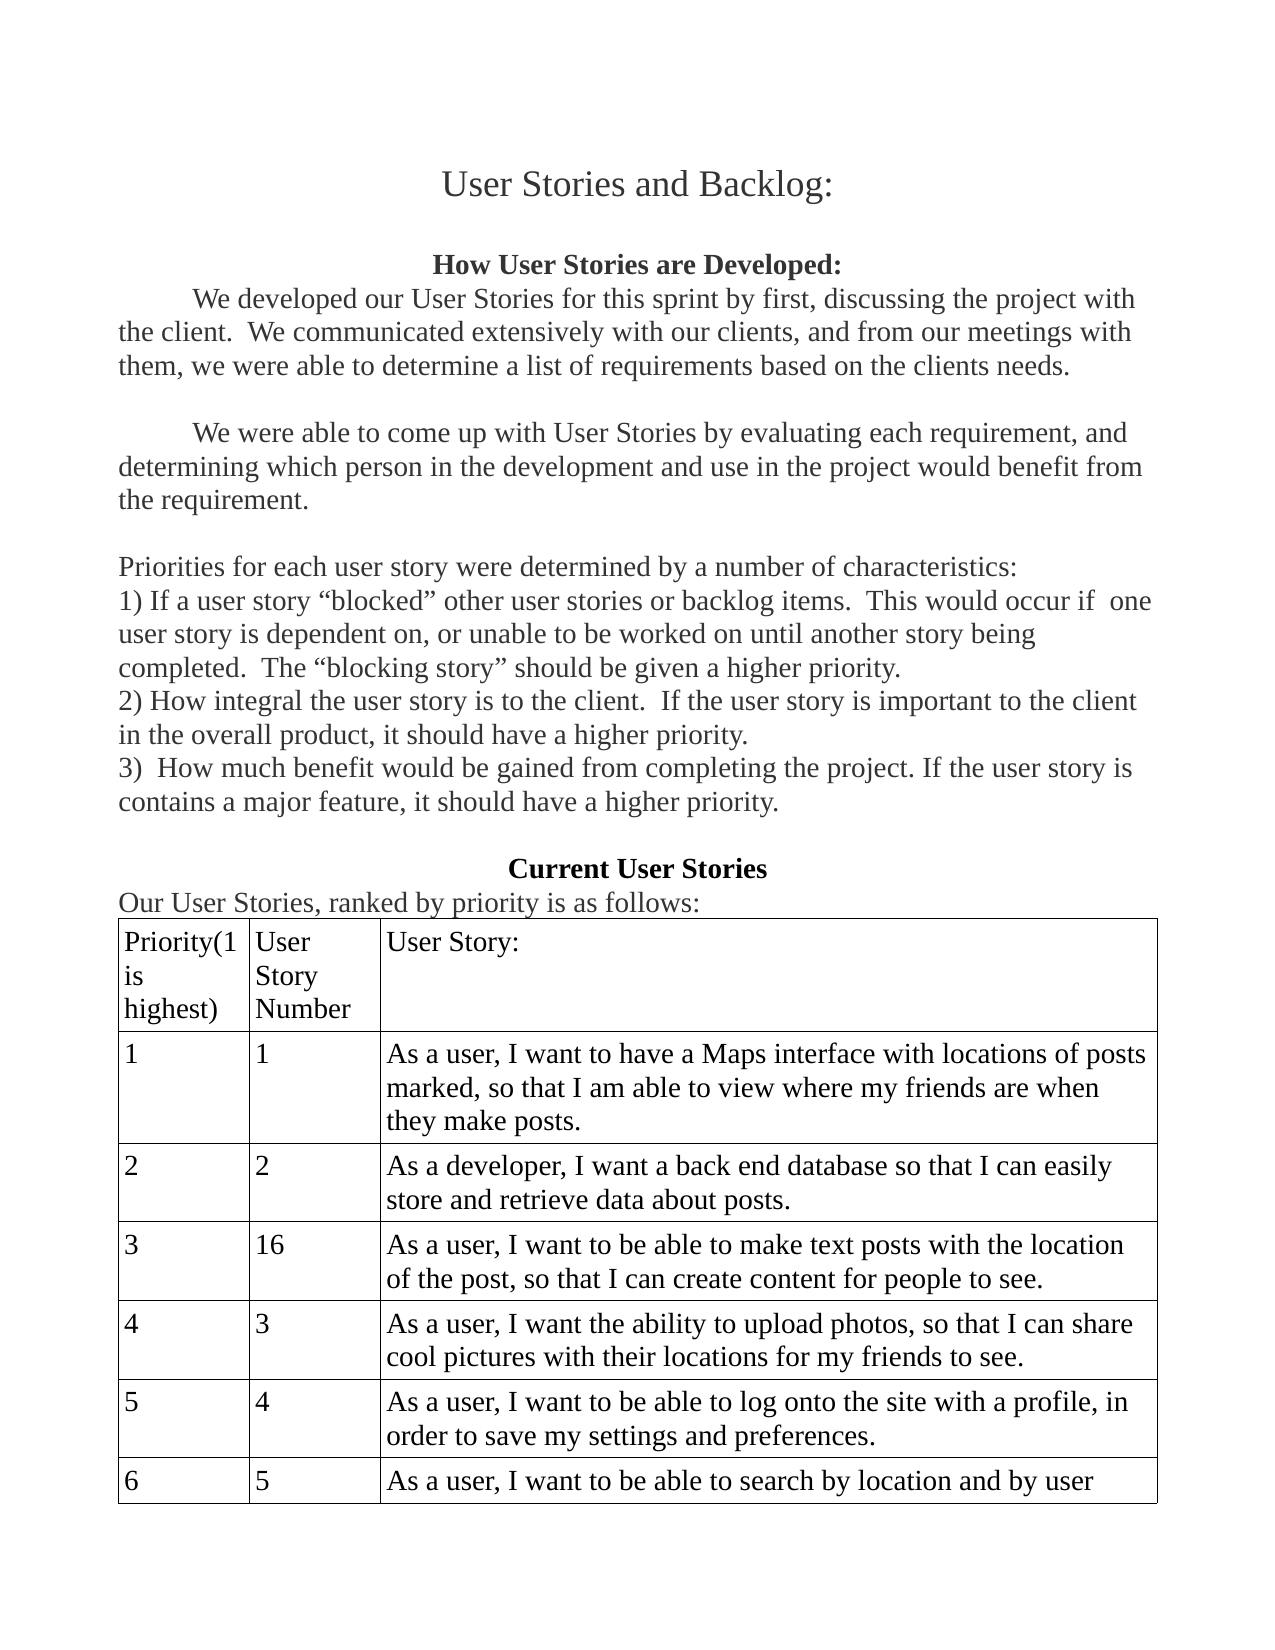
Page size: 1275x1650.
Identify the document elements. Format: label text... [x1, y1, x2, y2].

table_header User Story: [381, 919, 1157, 1031]
text 2) How integral the user story is to the client. If the user story is important to the client in the overall product, it should have a higher priority. [118, 683, 1157, 751]
text Priorities for each user story were determined by a number of characteristics: [118, 549, 1157, 583]
table_cell As a user, I want to be able to make text posts with the location of the post, so that I can create content for people to see. [381, 1222, 1157, 1300]
text We were able to come up with User Stories by evaluating each requirement, and determining which person in the development and use in the project would benefit from the requirement. [118, 415, 1157, 516]
table_cell 5 [119, 1380, 249, 1457]
table_cell 16 [250, 1222, 380, 1300]
table_cell 3 [119, 1222, 249, 1300]
text 3) How much benefit would be gained from completing the project. If the user story is contains a major feature, it should have a higher priority. [118, 751, 1157, 818]
table_cell 2 [119, 1144, 249, 1221]
text User Stories and Backlog: [118, 161, 1157, 204]
table_cell 1 [250, 1032, 380, 1143]
table_cell As a user, I want to be able to log onto the site with a profile, in order to save my settings and preferences. [381, 1380, 1157, 1457]
table_cell As a user, I want the ability to upload photos, so that I can share cool pictures with their locations for my friends to see. [381, 1301, 1157, 1379]
text Our User Stories, ranked by priority is as follows: [118, 885, 1157, 918]
table_cell 4 [119, 1301, 249, 1379]
table_cell 5 [250, 1458, 380, 1502]
text 1) If a user story “blocked” other user stories or backlog items. This would occur if one user story is dependent on, or unable to be worked on until another story being completed. The “blocking story” should be given a higher priority. [118, 583, 1157, 683]
table_cell As a user, I want to be able to search by location and by user [381, 1458, 1157, 1502]
table_cell 6 [119, 1458, 249, 1502]
table_header User Story Number [250, 919, 380, 1031]
table_cell 4 [250, 1380, 380, 1457]
table_header Priority(1 is highest) [119, 919, 249, 1031]
table_cell As a user, I want to have a Maps interface with locations of posts marked, so that I am able to view where my friends are when they make posts. [381, 1032, 1157, 1143]
text How User Stories are Developed: [118, 247, 1157, 281]
table_cell As a developer, I want a back end database so that I can easily store and retrieve data about posts. [381, 1144, 1157, 1221]
text Current User Stories [118, 851, 1157, 885]
table_cell 3 [250, 1301, 380, 1379]
table_cell 1 [119, 1032, 249, 1143]
table_cell 2 [250, 1144, 380, 1221]
text We developed our User Stories for this sprint by first, discussing the project with the client. We communicated extensively with our clients, and from our meetings with them, we were able to determine a list of requirements based on the clients needs. [118, 281, 1157, 382]
